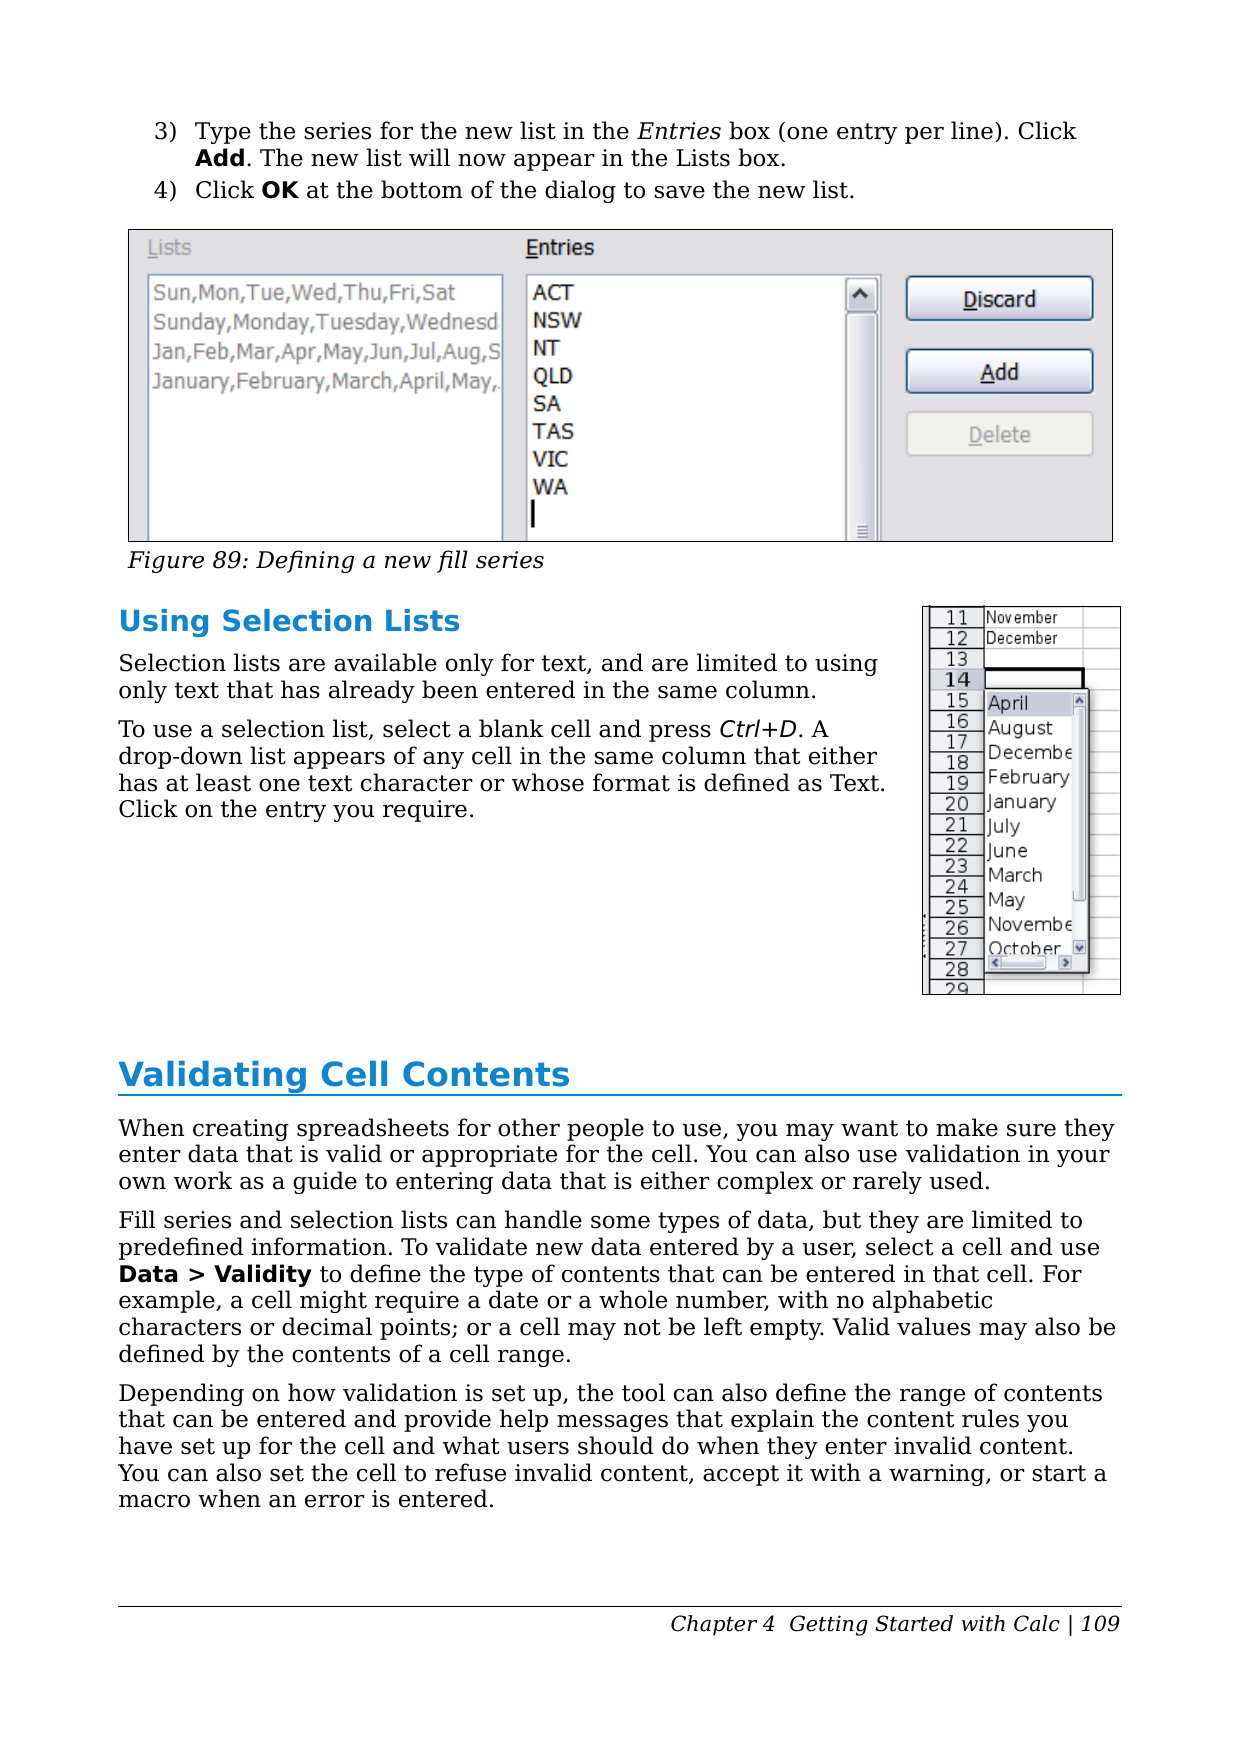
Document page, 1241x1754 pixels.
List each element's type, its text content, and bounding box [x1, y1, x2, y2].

list Click OK at the bottom of the dialog to save the new list. [177, 178, 1122, 204]
text To use a selection list, select a blank cell and press Ctrl+D. A drop-down list appears of any cell in the same column that either has at least one text character or whose format is defined as Text. Click on the entry you require. [118, 716, 922, 823]
text Figure 89: Defining a new fill series [128, 548, 1112, 574]
picture [923, 607, 1120, 994]
subtitle Using Selection Lists [118, 604, 1122, 638]
text When creating spreadsheets for other people to use, you may want to make sure they enter data that is valid or appropriate for the cell. You can also use validation in your own work as a guide to entering data that is either complex or rarely used. [118, 1115, 1122, 1195]
text Fill series and selection lists can handle some types of data, but they are limited to predefined information. To validate new data entered by a user, select a cell and use Data > Validity to define the type of contents that can be entered in that cell. For example, a cell might require a date or a whole number, with no alphabetic characters or decimal points; or a cell may not be left empty. Valid values may also be defined by the contents of a cell range. [118, 1207, 1122, 1367]
list Type the series for the new list in the Entries box (one entry per line). Click Add. The new list will now appear in the Lists box. [177, 118, 1122, 171]
text Depending on how validation is set up, the tool can also define the range of contents that can be entered and provide help messages that explain the content rules you have set up for the cell and what users should do when they enter invalid content. You can also set the cell to refuse invalid content, accept it with a warning, or start a macro when an error is entered. [118, 1380, 1122, 1513]
text Selection lists are available only for text, and are limited to using only text that has already been entered in the same column. [118, 651, 922, 704]
picture [129, 230, 1112, 541]
subtitle Validating Cell Contents [118, 1055, 1122, 1094]
